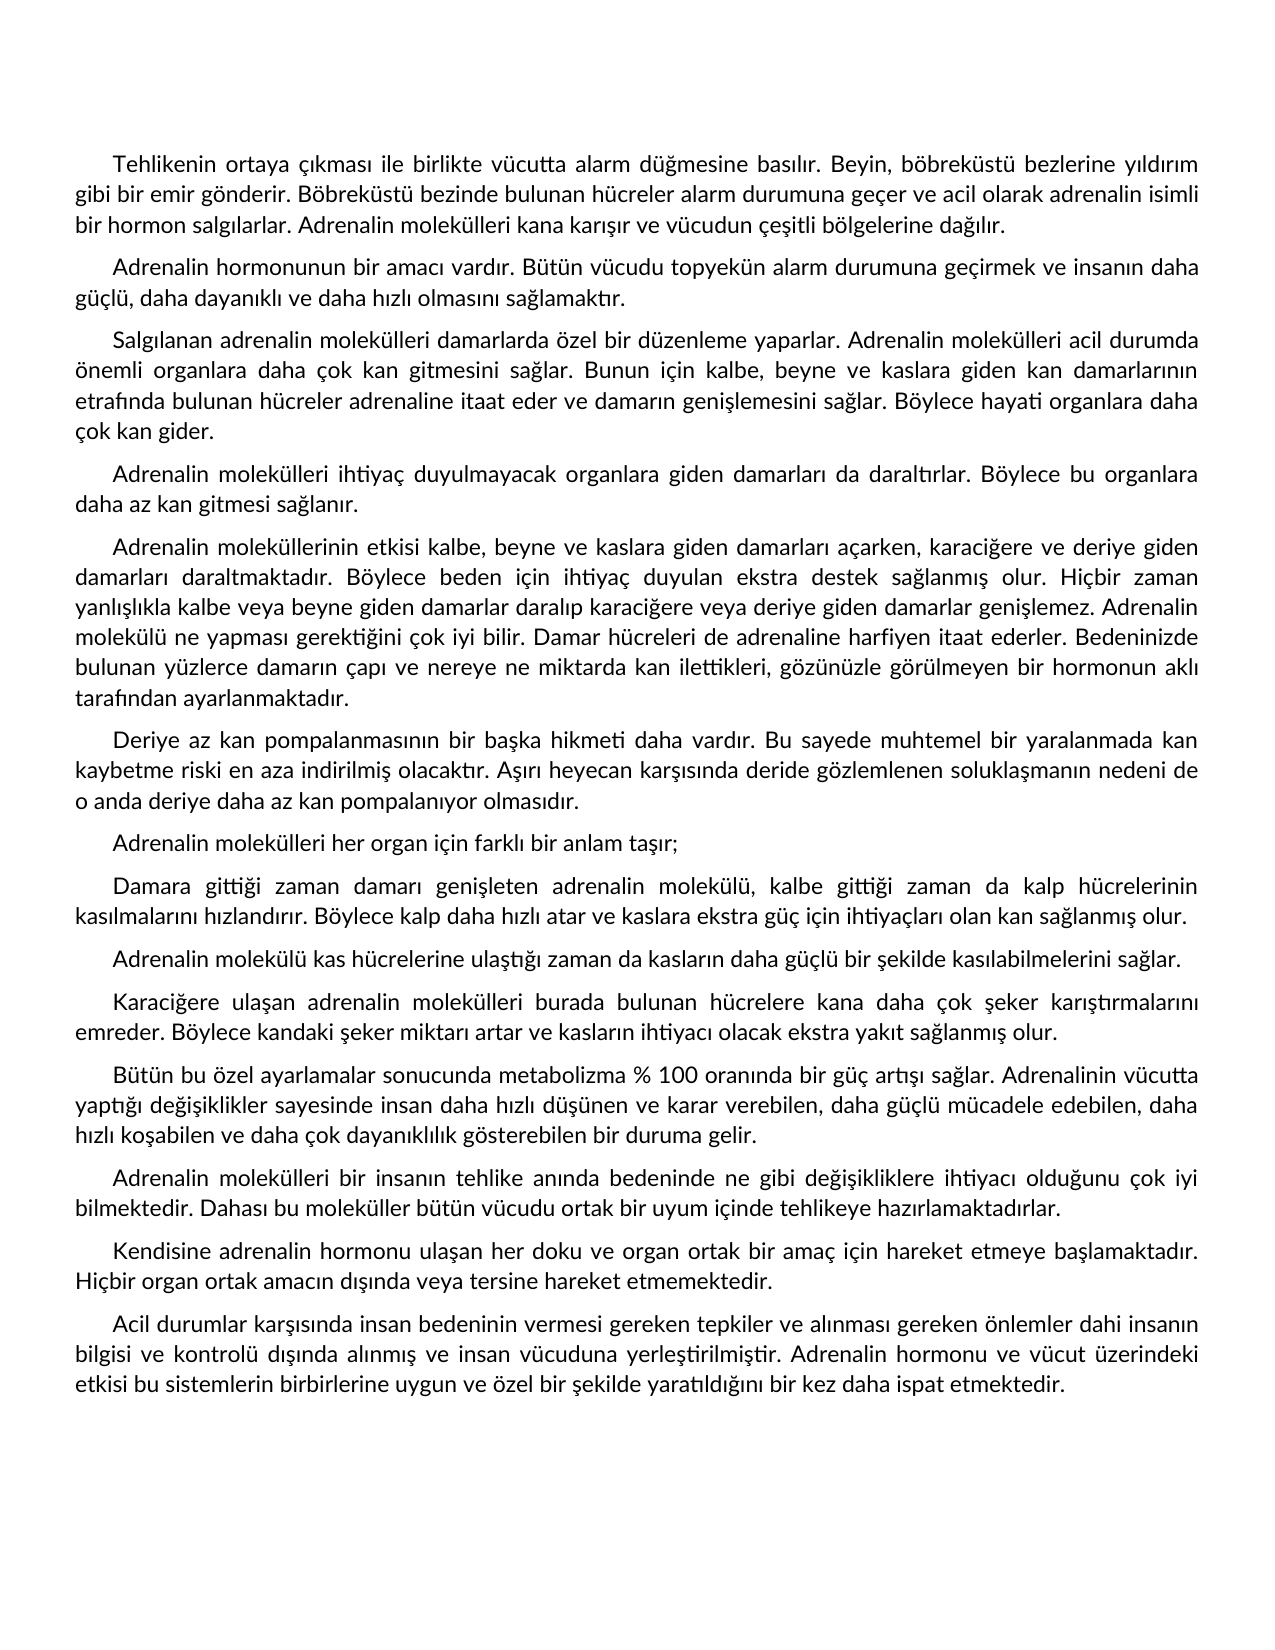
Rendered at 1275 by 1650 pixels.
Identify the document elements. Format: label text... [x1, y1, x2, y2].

text Bütün bu özel ayarlamalar sonucunda metabolizma % 100 oranında bir güç artışı sağlar. Adrenalinin vücutta yaptığı değişiklikler sayesinde insan daha hızlı düşünen ve karar verebilen, daha güçlü mücadele edebilen, daha hızlı koşabilen ve daha çok dayanıklılık gösterebilen bir duruma gelir. [75, 1060, 1200, 1148]
text Tehlikenin ortaya çıkması ile birlikte vücutta alarm düğmesine basılır. Beyin, böbreküstü bezlerine yıldırım gibi bir emir gönderir. Böbreküstü bezinde bulunan hücreler alarm durumuna geçer ve acil olarak adrenalin isimli bir hormon salgılarlar. Adrenalin molekülleri kana karışır ve vücudun çeşitli bölgelerine dağılır. [75, 150, 1200, 238]
text Adrenalin molekülleri bir insanın tehlike anında bedeninde ne gibi değişikliklere ihtiyacı olduğunu çok iyi bilmektedir. Dahası bu moleküller bütün vücudu ortak bir uyum içinde tehlikeye hazırlamaktadırlar. [75, 1163, 1200, 1221]
text Damara gittiği zaman damarı genişleten adrenalin molekülü, kalbe gittiği zaman da kalp hücrelerinin kasılmalarını hızlandırır. Böylece kalp daha hızlı atar ve kaslara ekstra güç için ihtiyaçları olan kan sağlanmış olur. [75, 872, 1200, 929]
text Adrenalin molekülü kas hücrelerine ulaştığı zaman da kasların daha güçlü bir şekilde kasılabilmelerini sağlar. [75, 945, 1200, 972]
text Deriye az kan pompalanmasının bir başka hikmeti daha vardır. Bu sayede muhtemel bir yaralanmada kan kaybetme riski en aza indirilmiş olacaktır. Aşırı heyecan karşısında deride gözlemlenen soluklaşmanın nedeni de o anda deriye daha az kan pompalanıyor olmasıdır. [75, 726, 1200, 814]
text Salgılanan adrenalin molekülleri damarlarda özel bir düzenleme yaparlar. Adrenalin molekülleri acil durumda önemli organlara daha çok kan gitmesini sağlar. Bunun için kalbe, beyne ve kaslara giden kan damarlarının etrafında bulunan hücreler adrenaline itaat eder ve damarın genişlemesini sağlar. Böylece hayati organlara daha çok kan gider. [75, 326, 1200, 444]
text Adrenalin moleküllerinin etkisi kalbe, beyne ve kaslara giden damarları açarken, karaciğere ve deriye giden damarları daraltmaktadır. Böylece beden için ihtiyaç duyulan ekstra destek sağlanmış olur. Hiçbir zaman yanlışlıkla kalbe veya beyne giden damarlar daralıp karaciğere veya deriye giden damarlar genişlemez. Adrenalin molekülü ne yapması gerektiğini çok iyi bilir. Damar hücreleri de adrenaline harfiyen itaat ederler. Bedeninizde bulunan yüzlerce damarın çapı ve nereye ne miktarda kan ilettikleri, gözünüzle görülmeyen bir hormonun aklı tarafından ayarlanmaktadır. [75, 532, 1200, 711]
text Adrenalin molekülleri ihtiyaç duyulmayacak organlara giden damarları da daraltırlar. Böylece bu organlara daha az kan gitmesi sağlanır. [75, 459, 1200, 517]
text Acil durumlar karşısında insan bedeninin vermesi gereken tepkiler ve alınması gereken önlemler dahi insanın bilgisi ve kontrolü dışında alınmış ve insan vücuduna yerleştirilmiştir. Adrenalin hormonu ve vücut üzerindeki etkisi bu sistemlerin birbirlerine uygun ve özel bir şekilde yaratıldığını bir kez daha ispat etmektedir. [75, 1309, 1200, 1397]
text Kendisine adrenalin hormonu ulaşan her doku ve organ ortak bir amaç için hareket etmeye başlamaktadır. Hiçbir organ ortak amacın dışında veya tersine hareket etmemektedir. [75, 1236, 1200, 1294]
text Adrenalin hormonunun bir amacı vardır. Bütün vücudu topyekün alarm durumuna geçirmek ve insanın daha güçlü, daha dayanıklı ve daha hızlı olmasını sağlamaktır. [75, 253, 1200, 311]
text Adrenalin molekülleri her organ için farklı bir anlam taşır; [75, 829, 1200, 857]
text Karaciğere ulaşan adrenalin molekülleri burada bulunan hücrelere kana daha çok şeker karıştırmalarını emreder. Böylece kandaki şeker miktarı artar ve kasların ihtiyacı olacak ekstra yakıt sağlanmış olur. [75, 987, 1200, 1045]
